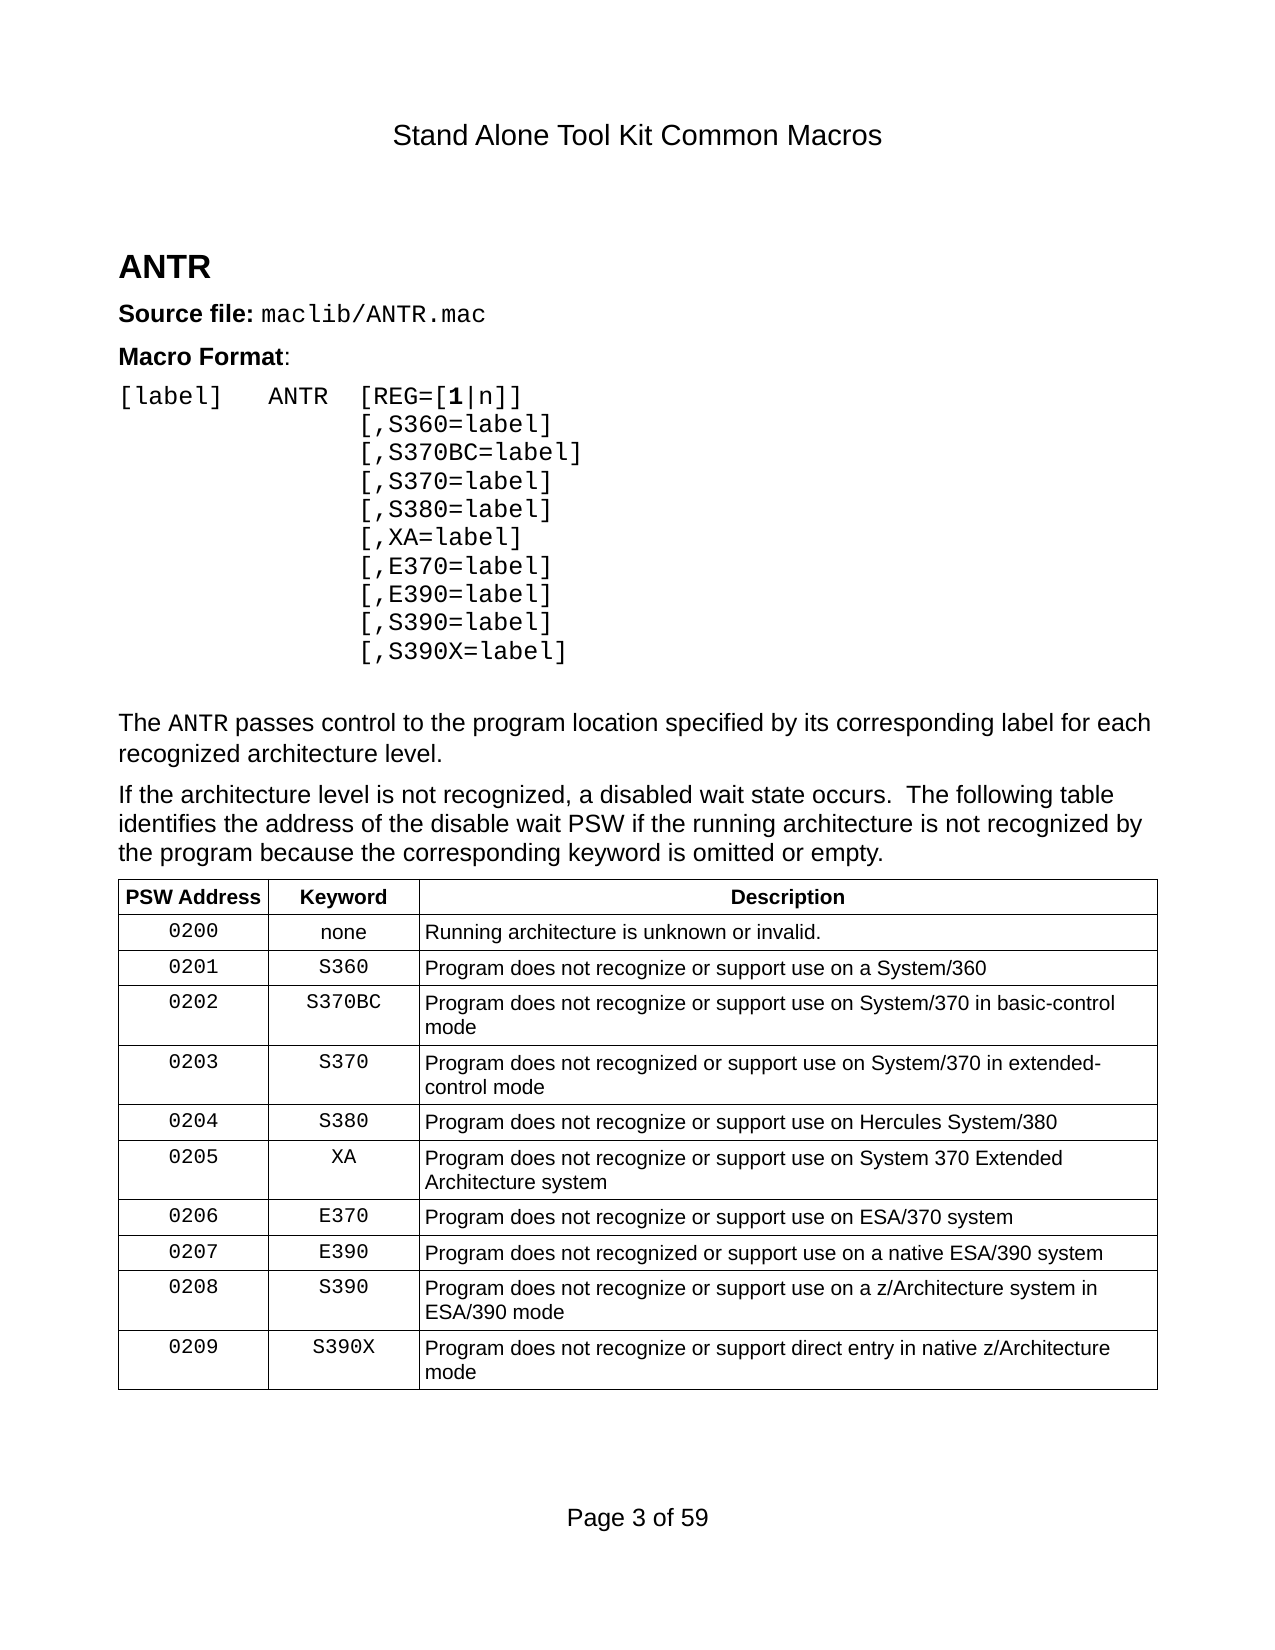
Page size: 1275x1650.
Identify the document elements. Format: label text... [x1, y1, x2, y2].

text [,E390=label] [118, 582, 1157, 610]
table_cell S390X [269, 1331, 419, 1389]
table_cell 0201 [119, 951, 268, 985]
table_cell S360 [269, 951, 419, 985]
table_cell 0207 [119, 1236, 268, 1270]
subtitle ANTR [118, 247, 1157, 286]
text Source file: maclib/ANTR.mac [118, 298, 1157, 329]
text [,S370BC=label] [118, 440, 1157, 468]
table_cell 0200 [119, 915, 268, 950]
table_cell S370 [269, 1046, 419, 1104]
table_cell Program does not recognize or support direct entry in native z/Architecture mode [420, 1331, 1157, 1389]
table_cell Program does not recognize or support use on a z/Architecture system in ESA/390 mode [420, 1271, 1157, 1330]
table_cell Program does not recognize or support use on a System/360 [420, 951, 1157, 985]
text If the architecture level is not recognized, a disabled wait state occurs. The following table identifies the address of the disable wait PSW if the running architecture is not recognized by the program because the corresponding keyword is omitted or empty. [118, 780, 1157, 866]
table_cell 0202 [119, 986, 268, 1045]
table_cell 0208 [119, 1271, 268, 1330]
table_cell 0203 [119, 1046, 268, 1104]
table_cell 0204 [119, 1105, 268, 1140]
text [,S390X=label] [118, 638, 1157, 667]
table_cell Program does not recognize or support use on ESA/370 system [420, 1200, 1157, 1235]
table_cell 0206 [119, 1200, 268, 1235]
table_cell E370 [269, 1200, 419, 1235]
text Macro Format: [118, 342, 1157, 371]
text [,XA=label] [118, 525, 1157, 553]
table_header Keyword [269, 880, 419, 914]
table_cell 0205 [119, 1141, 268, 1199]
table_header Description [420, 880, 1157, 914]
table_cell E390 [269, 1236, 419, 1270]
table_cell Program does not recognize or support use on System 370 Extended Architecture system [420, 1141, 1157, 1199]
table_cell Program does not recognize or support use on Hercules System/380 [420, 1105, 1157, 1140]
table_header PSW Address [119, 880, 268, 914]
table_cell Running architecture is unknown or invalid. [420, 915, 1157, 950]
text [,S390=label] [118, 610, 1157, 638]
table_cell 0209 [119, 1331, 268, 1389]
table_cell S370BC [269, 986, 419, 1045]
table_cell none [269, 915, 419, 950]
text [label] ANTR [REG=[1|n]] [118, 383, 1157, 412]
text [,S380=label] [118, 497, 1157, 525]
table_cell S380 [269, 1105, 419, 1140]
text [,S360=label] [118, 412, 1157, 440]
text The ANTR passes control to the program location specified by its corresponding label for each recognized architecture level. [118, 708, 1157, 767]
text [,S370=label] [118, 468, 1157, 497]
table_cell Program does not recognized or support use on System/370 in extended-control mode [420, 1046, 1157, 1104]
table_cell Program does not recognized or support use on a native ESA/390 system [420, 1236, 1157, 1270]
text [,E370=label] [118, 553, 1157, 582]
table_cell XA [269, 1141, 419, 1199]
table_cell Program does not recognize or support use on System/370 in basic-control mode [420, 986, 1157, 1045]
table_cell S390 [269, 1271, 419, 1330]
